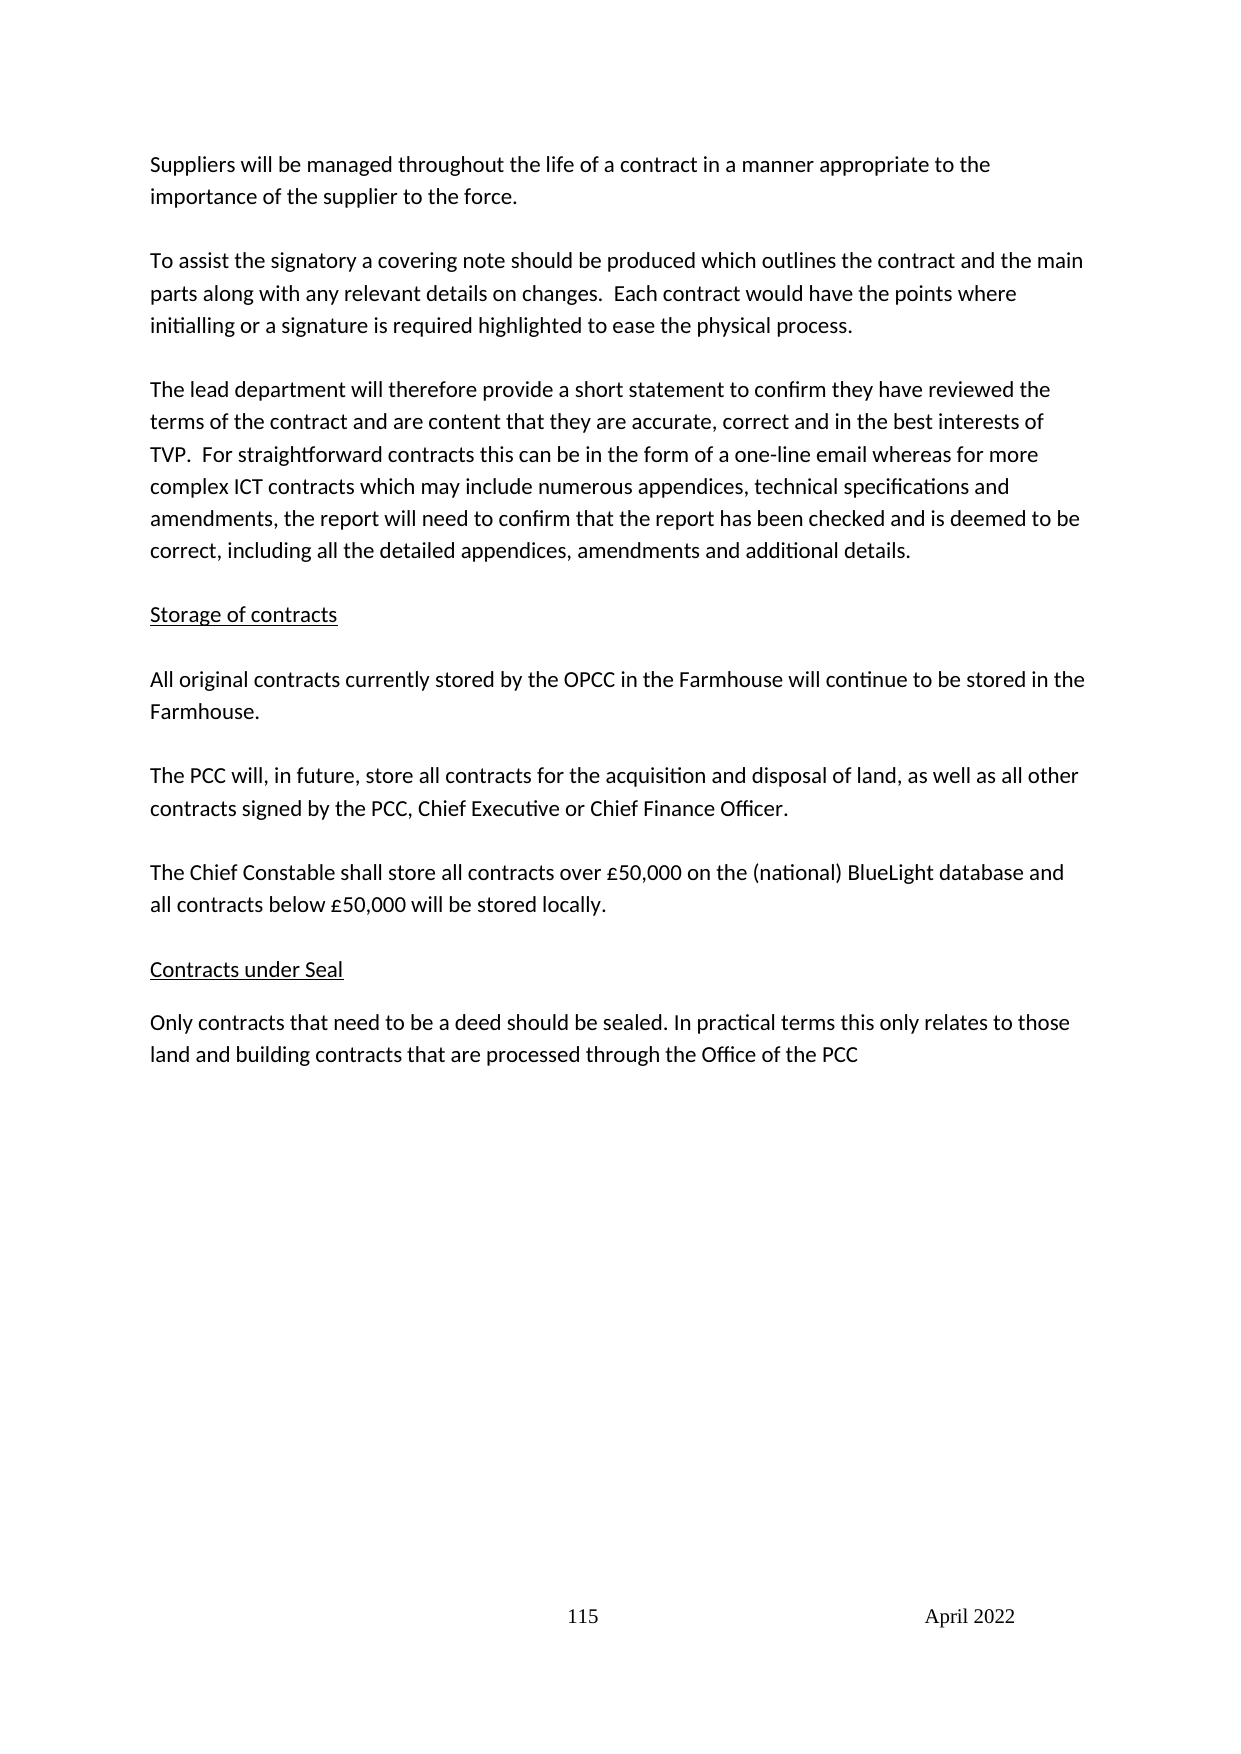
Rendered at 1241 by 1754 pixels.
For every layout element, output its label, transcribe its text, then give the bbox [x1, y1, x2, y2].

text The lead department will therefore provide a short statement to confirm they have reviewed the terms of the contract and are content that they are accurate, correct and in the best interests of TVP. For straightforward contracts this can be in the form of a one-line email whereas for more complex ICT contracts which may include numerous appendices, technical specifications and amendments, the report will need to confirm that the report has been checked and is deemed to be correct, including all the detailed appendices, amendments and additional details. [150, 375, 1090, 564]
text All original contracts currently stored by the OPCC in the Farmhouse will continue to be stored in the Farmhouse. [150, 665, 1090, 725]
text Storage of contracts [150, 601, 1090, 629]
text The Chief Constable shall store all contracts over £50,000 on the (national) BlueLight database and all contracts below £50,000 will be stored locally. [150, 858, 1090, 918]
text The PCC will, in future, store all contracts for the acquisition and disposal of land, as well as all other contracts signed by the PCC, Chief Executive or Chief Finance Officer. [150, 762, 1090, 822]
text Only contracts that need to be a deed should be sealed. In practical terms this only relates to those land and building contracts that are processed through the Office of the PCC [150, 1008, 1090, 1068]
text Contracts under Seal [150, 955, 1090, 983]
text Suppliers will be managed throughout the life of a contract in a manner appropriate to the importance of the supplier to the force. [150, 150, 1090, 210]
text To assist the signatory a covering note should be produced which outlines the contract and the main parts along with any relevant details on changes. Each contract would have the points where initialling or a signature is required highlighted to ease the physical process. [150, 247, 1090, 339]
